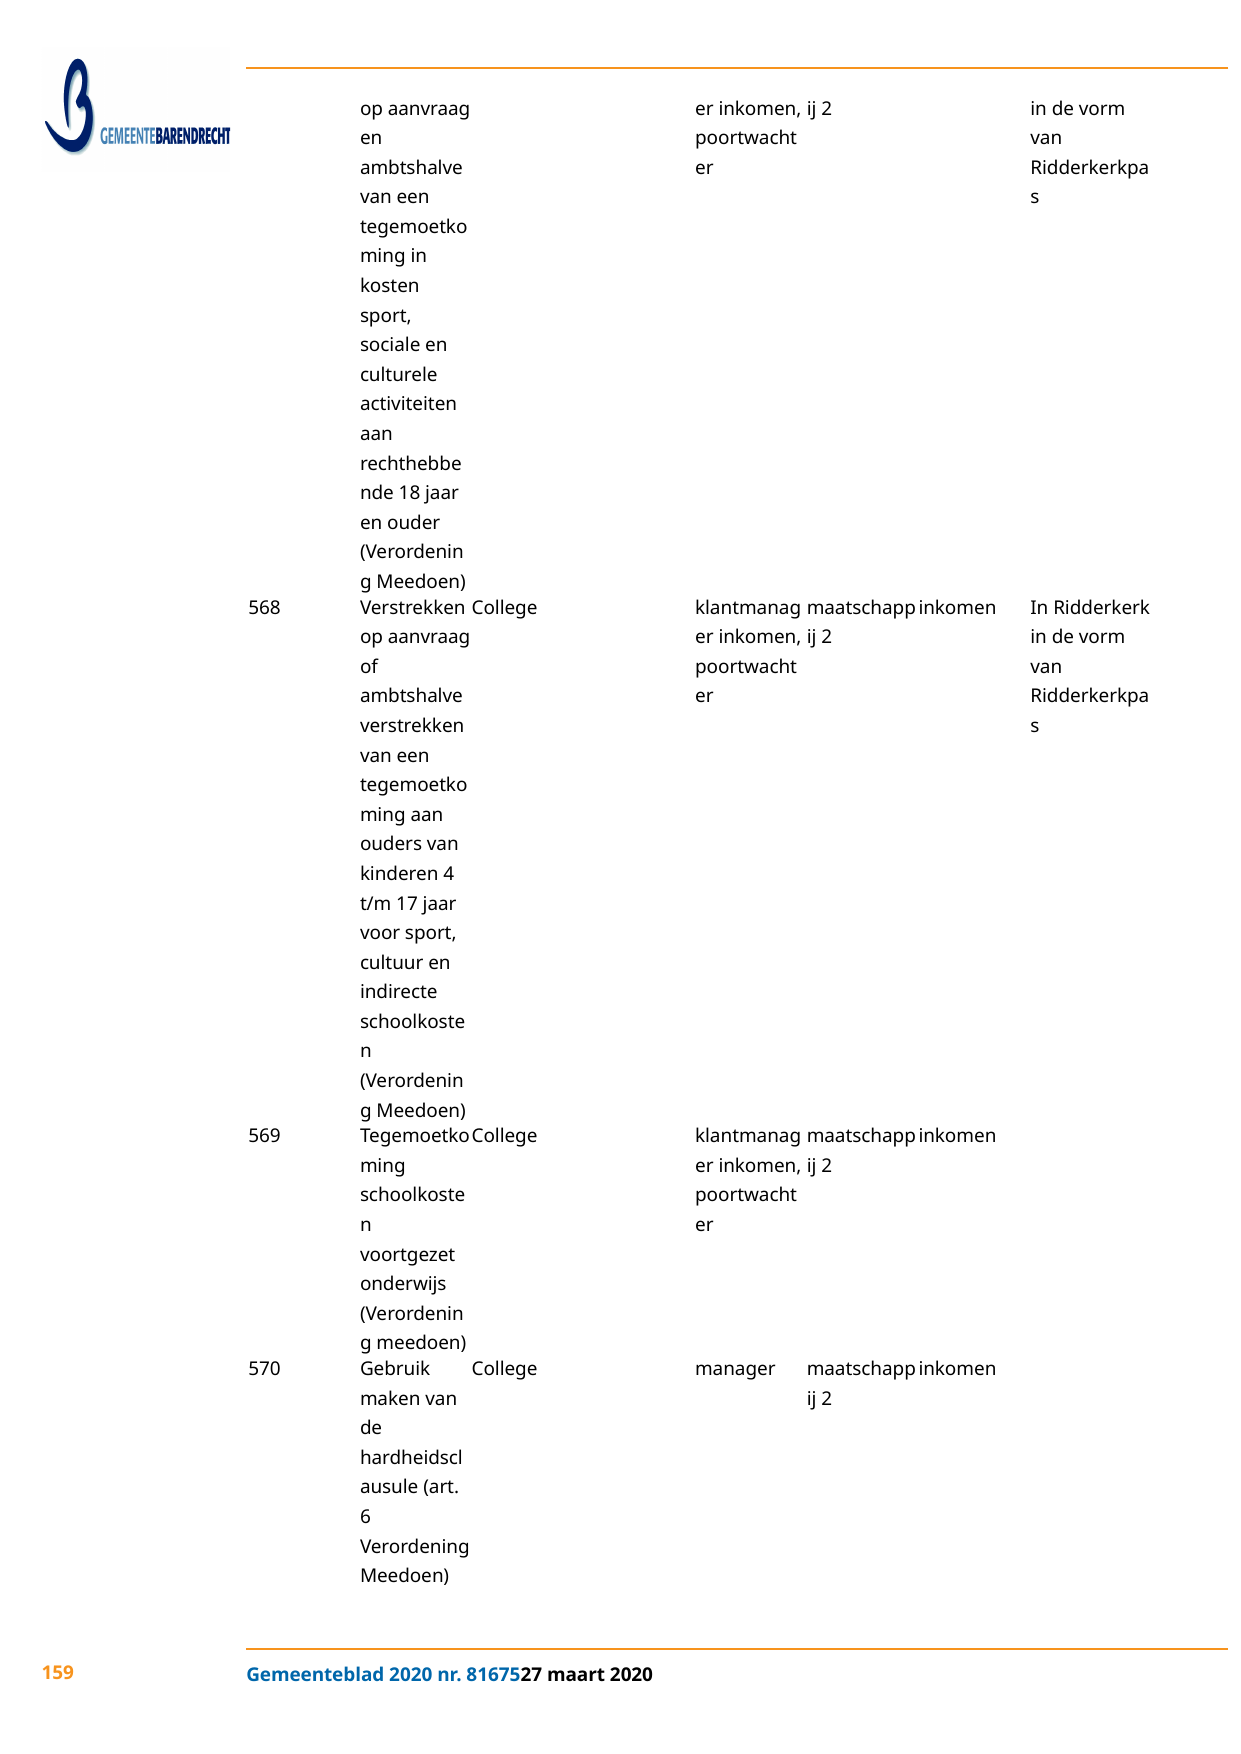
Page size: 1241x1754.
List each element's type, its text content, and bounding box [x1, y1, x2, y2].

table_cell [471, 95, 583, 594]
table_cell [1030, 1123, 1152, 1355]
table_cell manager [695, 1355, 807, 1588]
table_cell er inkomen, poortwachter [695, 95, 807, 594]
table_cell op aanvraag en ambtshalve van een tegemoetkoming in kosten sport, sociale en culturele activiteiten aan rechthebbende 18 jaar en ouder (Verordening Meedoen) [360, 95, 471, 594]
table_cell [583, 594, 695, 1122]
table_cell 568 [248, 594, 360, 1122]
table_cell Verstrekken op aanvraag of ambtshalve verstrekken van een tegemoetkoming aan ouders van kinderen 4 t/m 17 jaar voor sport, cultuur en indirecte schoolkosten (Verordening Meedoen) [360, 594, 471, 1122]
table_cell maatschappij 2 [807, 1123, 918, 1355]
table_cell [918, 95, 1030, 594]
table_cell maatschappij 2 [807, 1355, 918, 1588]
table_cell 570 [248, 1355, 360, 1588]
table_cell [583, 95, 695, 594]
table_cell College [471, 1123, 583, 1355]
table_cell inkomen [918, 594, 1030, 1122]
table_cell klantmanager inkomen, poortwachter [695, 594, 807, 1122]
table_cell inkomen [918, 1355, 1030, 1588]
table_cell 569 [248, 1123, 360, 1355]
table_cell [583, 1355, 695, 1588]
table_cell College [471, 1355, 583, 1588]
table_cell [1030, 1355, 1152, 1588]
picture [41, 47, 231, 172]
table_cell [248, 95, 360, 594]
table_cell inkomen [918, 1123, 1030, 1355]
table_cell College [471, 594, 583, 1122]
table_cell Tegemoetkoming schoolkosten voortgezet onderwijs (Verordening meedoen) [360, 1123, 471, 1355]
table_cell ij 2 [807, 95, 918, 594]
table_cell in de vorm van Ridderkerkpas [1030, 95, 1152, 594]
table_cell [583, 1123, 695, 1355]
table_cell klantmanager inkomen, poortwachter [695, 1123, 807, 1355]
table_cell maatschappij 2 [807, 594, 918, 1122]
table_cell In Ridderkerk in de vorm van Ridderkerkpas [1030, 594, 1152, 1122]
table_cell Gebruik maken van de hardheidsclausule (art. 6 Verordening Meedoen) [360, 1355, 471, 1588]
